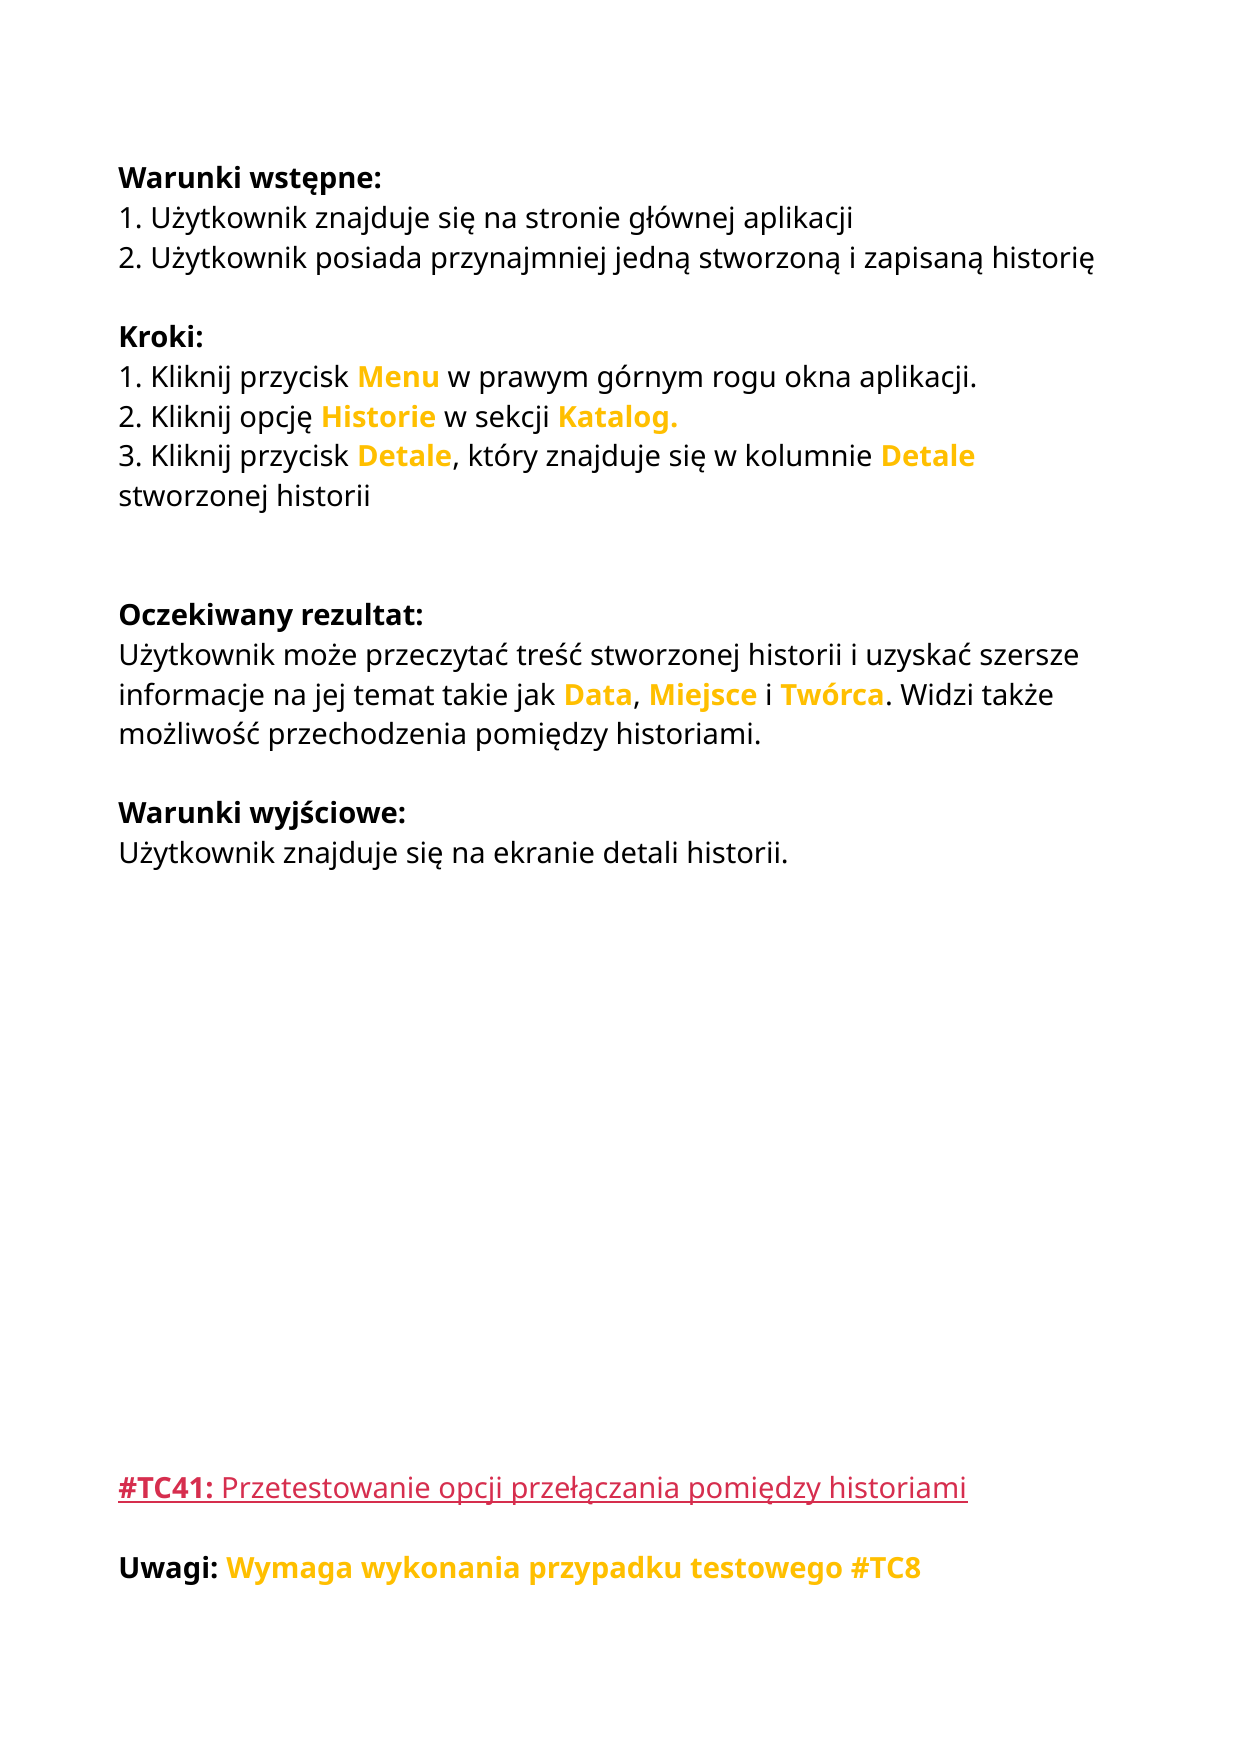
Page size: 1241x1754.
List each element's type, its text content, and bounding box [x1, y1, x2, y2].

text Warunki wyjściowe: [118, 793, 1122, 832]
text 2. Kliknij opcję Historie w sekcji Katalog. [118, 396, 1122, 436]
text Uwagi: Wymaga wykonania przypadku testowego #TC8 [118, 1547, 1122, 1587]
text 3. Kliknij przycisk Detale, który znajduje się w kolumnie Detale stworzonej historii [118, 436, 1122, 515]
text 1. Kliknij przycisk Menu w prawym górnym rogu okna aplikacji. [118, 356, 1122, 396]
text Użytkownik znajduje się na ekranie detali historii. [118, 832, 1122, 872]
text 2. Użytkownik posiada przynajmniej jedną stworzoną i zapisaną historię [118, 237, 1122, 277]
text Użytkownik może przeczytać treść stworzonej historii i uzyskać szersze informacje na jej temat takie jak Data, Miejsce i Twórca. Widzi także możliwość przechodzenia pomiędzy historiami. [118, 634, 1122, 753]
text Kroki: [118, 317, 1122, 356]
text 1. Użytkownik znajduje się na stronie głównej aplikacji [118, 197, 1122, 237]
text #TC41: Przetestowanie opcji przełączania pomiędzy historiami [118, 1467, 1122, 1507]
text Warunki wstępne: [118, 158, 1122, 197]
text Oczekiwany rezultat: [118, 594, 1122, 634]
